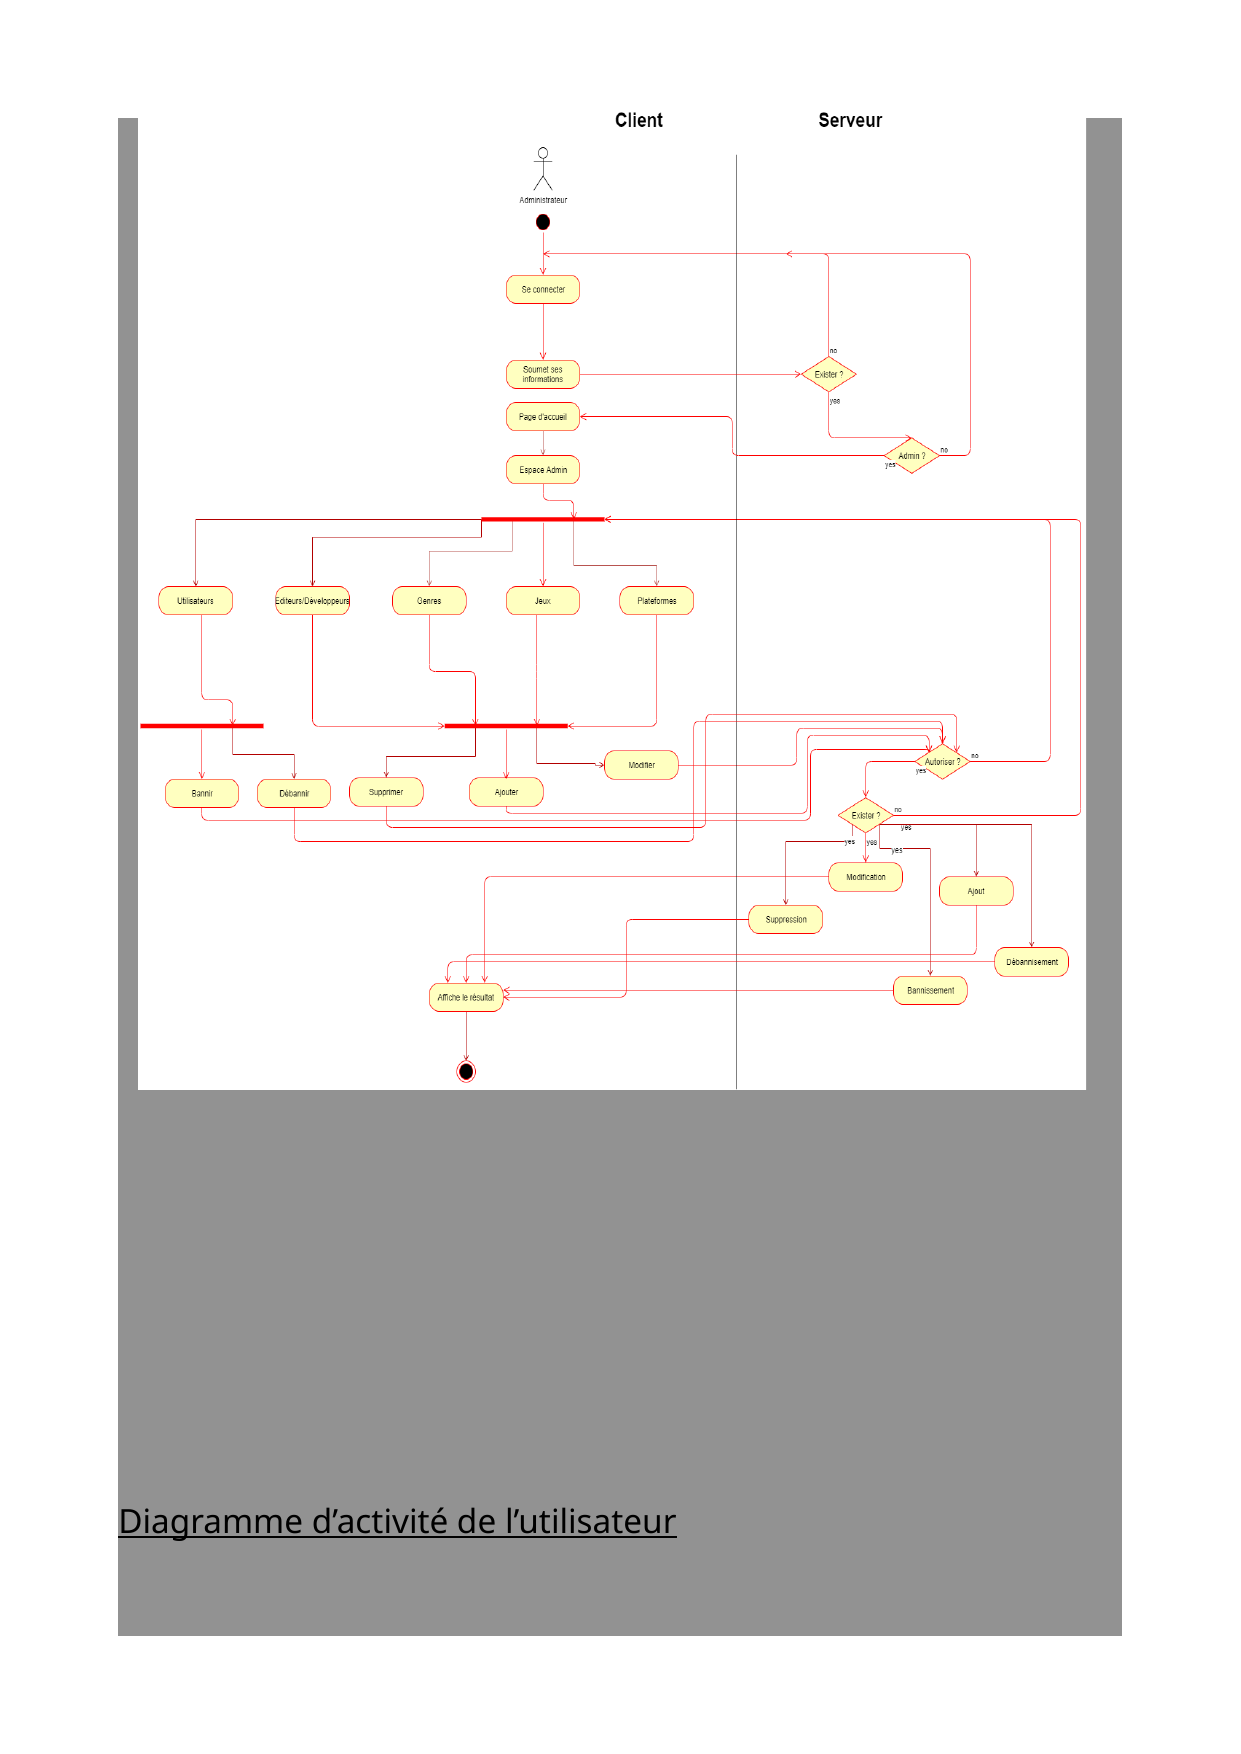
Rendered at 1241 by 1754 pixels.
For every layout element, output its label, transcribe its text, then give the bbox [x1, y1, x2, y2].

picture [138, 108, 1087, 1090]
text Diagramme d’activité de l’utilisateur [118, 1497, 1122, 1543]
